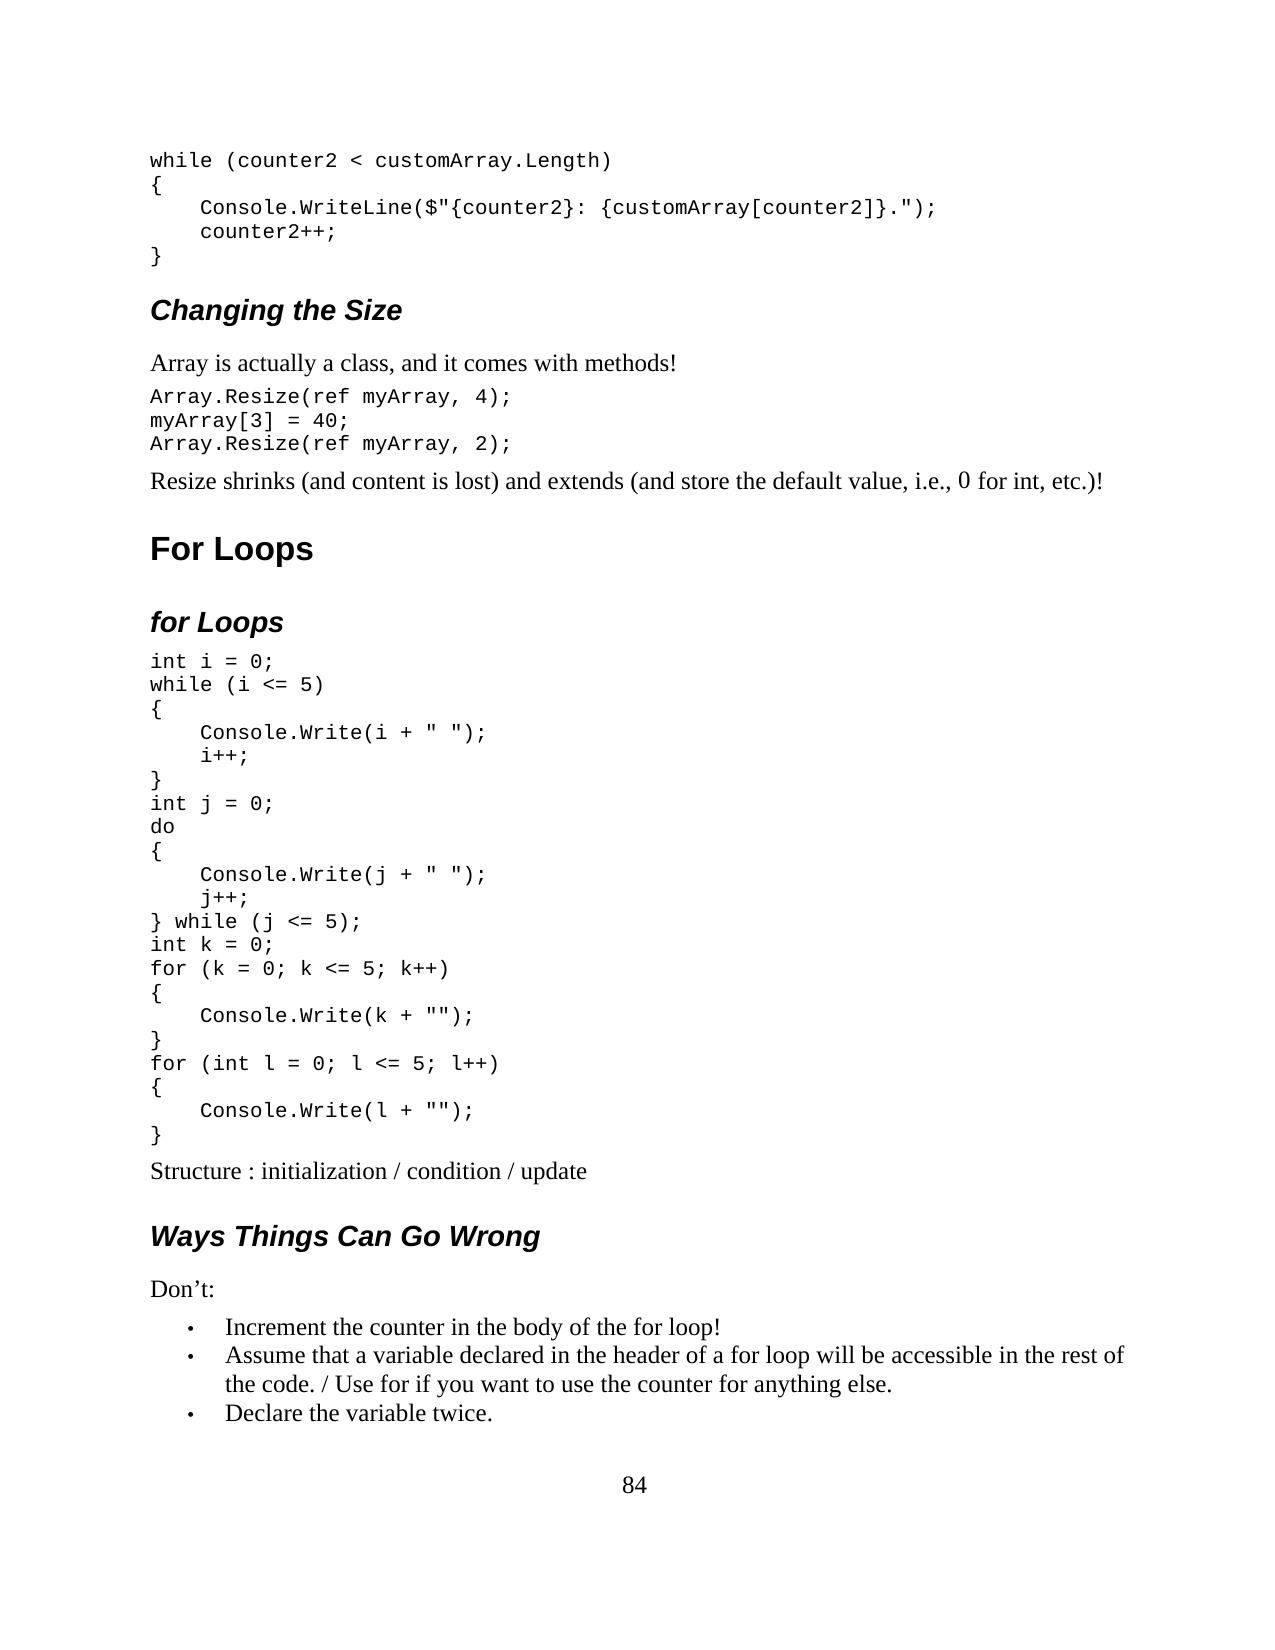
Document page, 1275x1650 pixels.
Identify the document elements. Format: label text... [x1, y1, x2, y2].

list Assume that a variable declared in the header of a for loop will be accessible in the rest of the code. / Use for if you want to use the counter for anything else. [187, 1340, 1125, 1398]
text for (int l = 0; l <= 5; l++) [150, 1053, 1125, 1076]
text Console.Write(l + ""); [150, 1100, 1125, 1124]
text Structure : initialization / condition / update [150, 1156, 1125, 1185]
text { [150, 1076, 1125, 1100]
text int i = 0; [150, 651, 1125, 674]
text do [150, 816, 1125, 840]
list Declare the variable twice. [187, 1398, 1125, 1427]
text } [150, 1124, 1125, 1147]
text Don’t: [150, 1274, 1125, 1303]
text Array.Resize(ref myArray, 4); [150, 386, 1125, 409]
list Increment the counter in the body of the for loop! [187, 1312, 1125, 1340]
text Console.WriteLine($"{counter2}: {customArray[counter2]}."); [150, 197, 1125, 221]
subtitle Ways Things Can Go Wrong [150, 1219, 1125, 1252]
text Console.Write(k + ""); [150, 1005, 1125, 1029]
text } while (j <= 5); [150, 911, 1125, 934]
subtitle For Loops [150, 528, 1125, 567]
text int j = 0; [150, 793, 1125, 816]
text Console.Write(i + " "); [150, 722, 1125, 745]
text while (i <= 5) [150, 674, 1125, 698]
text int k = 0; [150, 934, 1125, 958]
text myArray[3] = 40; [150, 409, 1125, 433]
text } [150, 244, 1125, 268]
text j++; [150, 887, 1125, 911]
subtitle Changing the Size [150, 293, 1125, 327]
text { [150, 698, 1125, 722]
text counter2++; [150, 221, 1125, 244]
text Array.Resize(ref myArray, 2); [150, 433, 1125, 457]
text { [150, 174, 1125, 197]
text i++; [150, 745, 1125, 769]
text Array is actually a class, and it comes with methods! [150, 348, 1125, 377]
text } [150, 769, 1125, 793]
text } [150, 1029, 1125, 1053]
text Resize shrinks (and content is lost) and extends (and store the default value, i.e., for int, etc.)! [150, 466, 1125, 494]
text while (counter2 < customArray.Length) [150, 150, 1125, 174]
text { [150, 840, 1125, 863]
text Console.Write(j + " "); [150, 863, 1125, 887]
subtitle for Loops [150, 605, 1125, 638]
text { [150, 982, 1125, 1005]
text for (k = 0; k <= 5; k++) [150, 958, 1125, 982]
